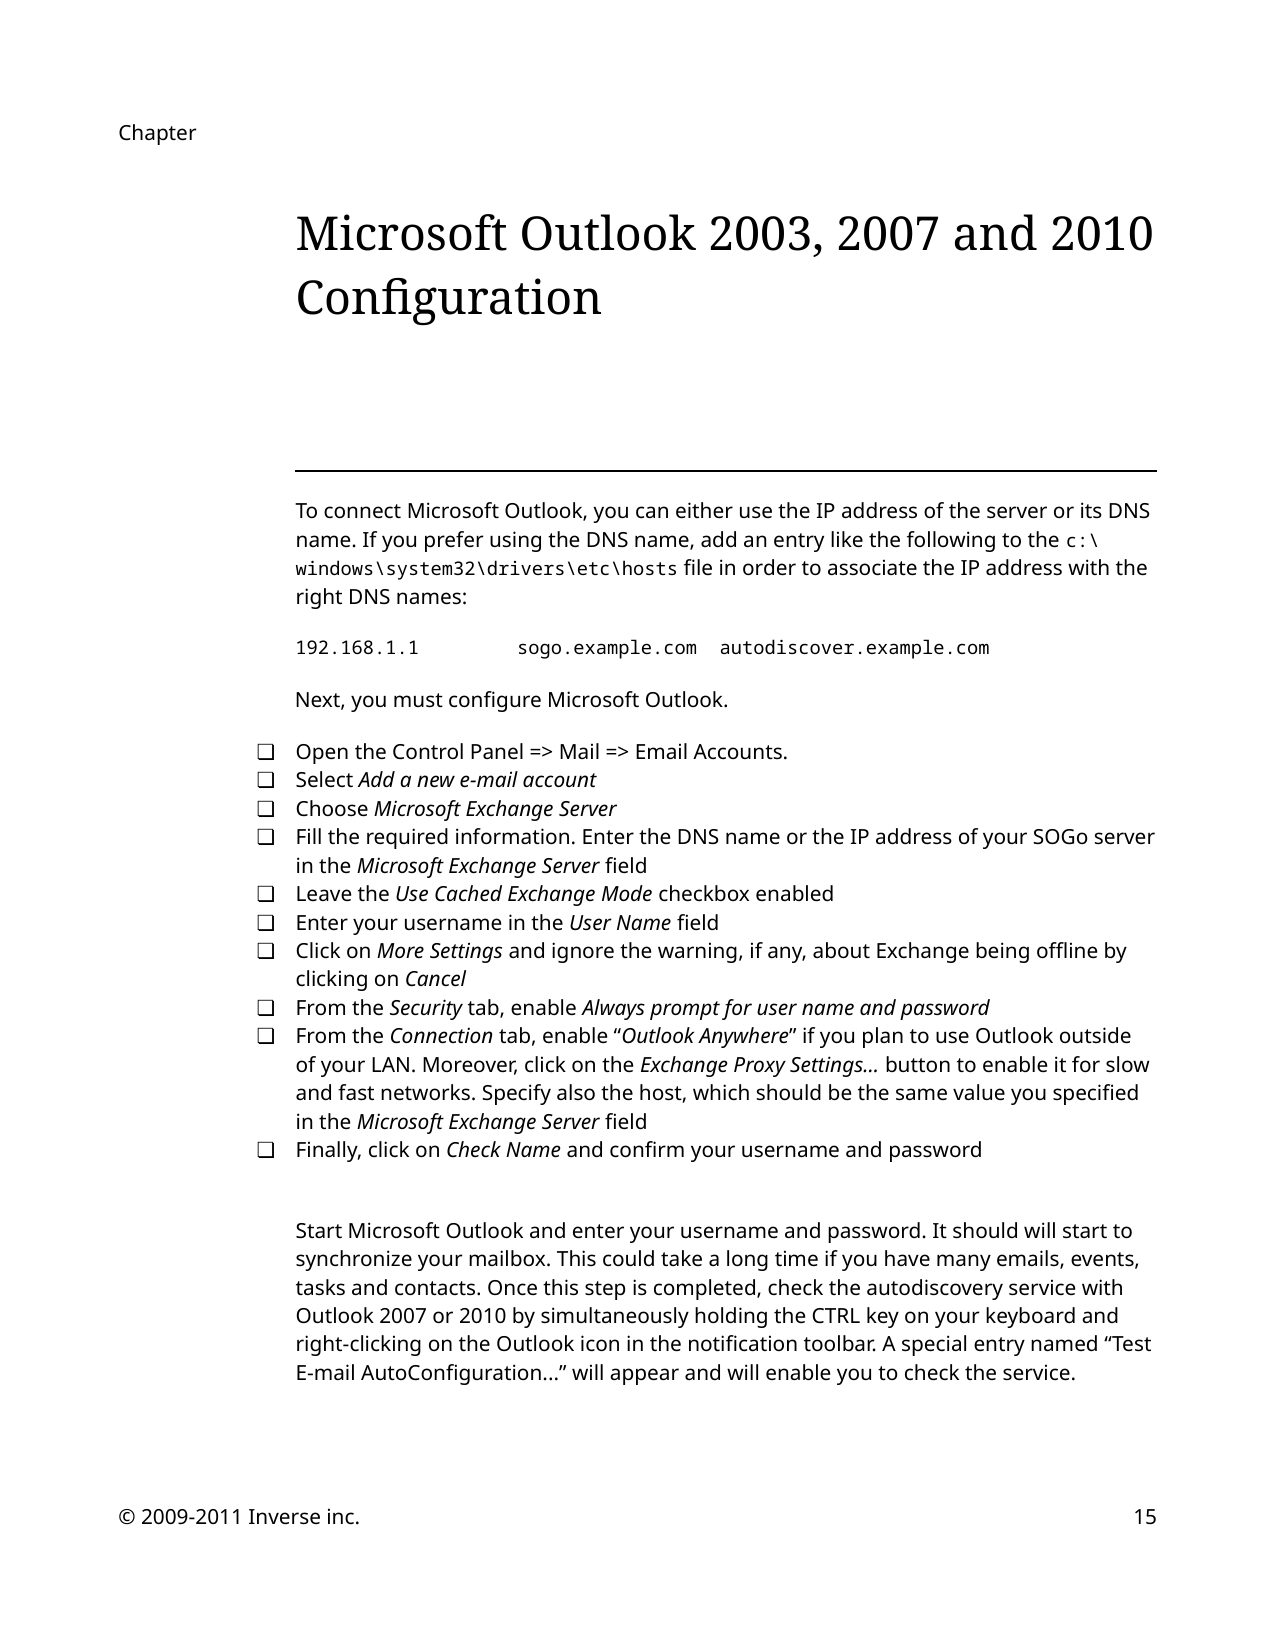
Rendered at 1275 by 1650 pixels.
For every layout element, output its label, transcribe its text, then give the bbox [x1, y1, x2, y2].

list ❏ Select Add a new e-mail account [256, 766, 1157, 794]
list ❏ Finally, click on Check Name and confirm your username and password [256, 1135, 1157, 1164]
list ❏ Enter your username in the User Name field [256, 908, 1157, 936]
list ❏ Fill the required information. Enter the DNS name or the IP address of your SOGo server in the Microsoft Exchange Server field [256, 822, 1157, 879]
subtitle Microsoft Outlook 2003, 2007 and 2010 Configuration [295, 201, 1157, 470]
list ❏ Choose Microsoft Exchange Server [256, 794, 1157, 822]
list ❏ From the Connection tab, enable “Outlook Anywhere” if you plan to use Outlook outside of your LAN. Moreover, click on the Exchange Proxy Settings... button to enable it for slow and fast networks. Specify also the host, which should be the same value you specified in the Microsoft Exchange Server field [256, 1021, 1157, 1135]
text 192.168.1.1 sogo.example.com autodiscover.example.com [295, 634, 1157, 659]
list ❏ From the Security tab, enable Always prompt for user name and password [256, 993, 1157, 1021]
list ❏ Leave the Use Cached Exchange Mode checkbox enabled [256, 879, 1157, 908]
text To connect Microsoft Outlook, you can either use the IP address of the server or its DNS name. If you prefer using the DNS name, add an entry like the following to the c:\windows\system32\drivers\etc\hosts file in order to associate the IP address with the right DNS names: [295, 497, 1157, 610]
list ❏ Click on More Settings and ignore the warning, if any, about Exchange being offline by clicking on Cancel [256, 936, 1157, 993]
text Next, you must configure Microsoft Outlook. [294, 685, 1157, 713]
text Start Microsoft Outlook and enter your username and password. It should will start to synchronize your mailbox. This could take a long time if you have many emails, events, tasks and contacts. Once this step is completed, check the autodiscovery service with Outlook 2007 or 2010 by simultaneously holding the CTRL key on your keyboard and right-clicking on the Outlook icon in the notification toolbar. A special entry named “Test E-mail AutoConfiguration...” will appear and will enable you to check the service. [295, 1216, 1157, 1386]
list ❏ Open the Control Panel => Mail => Email Accounts. [256, 737, 1157, 766]
